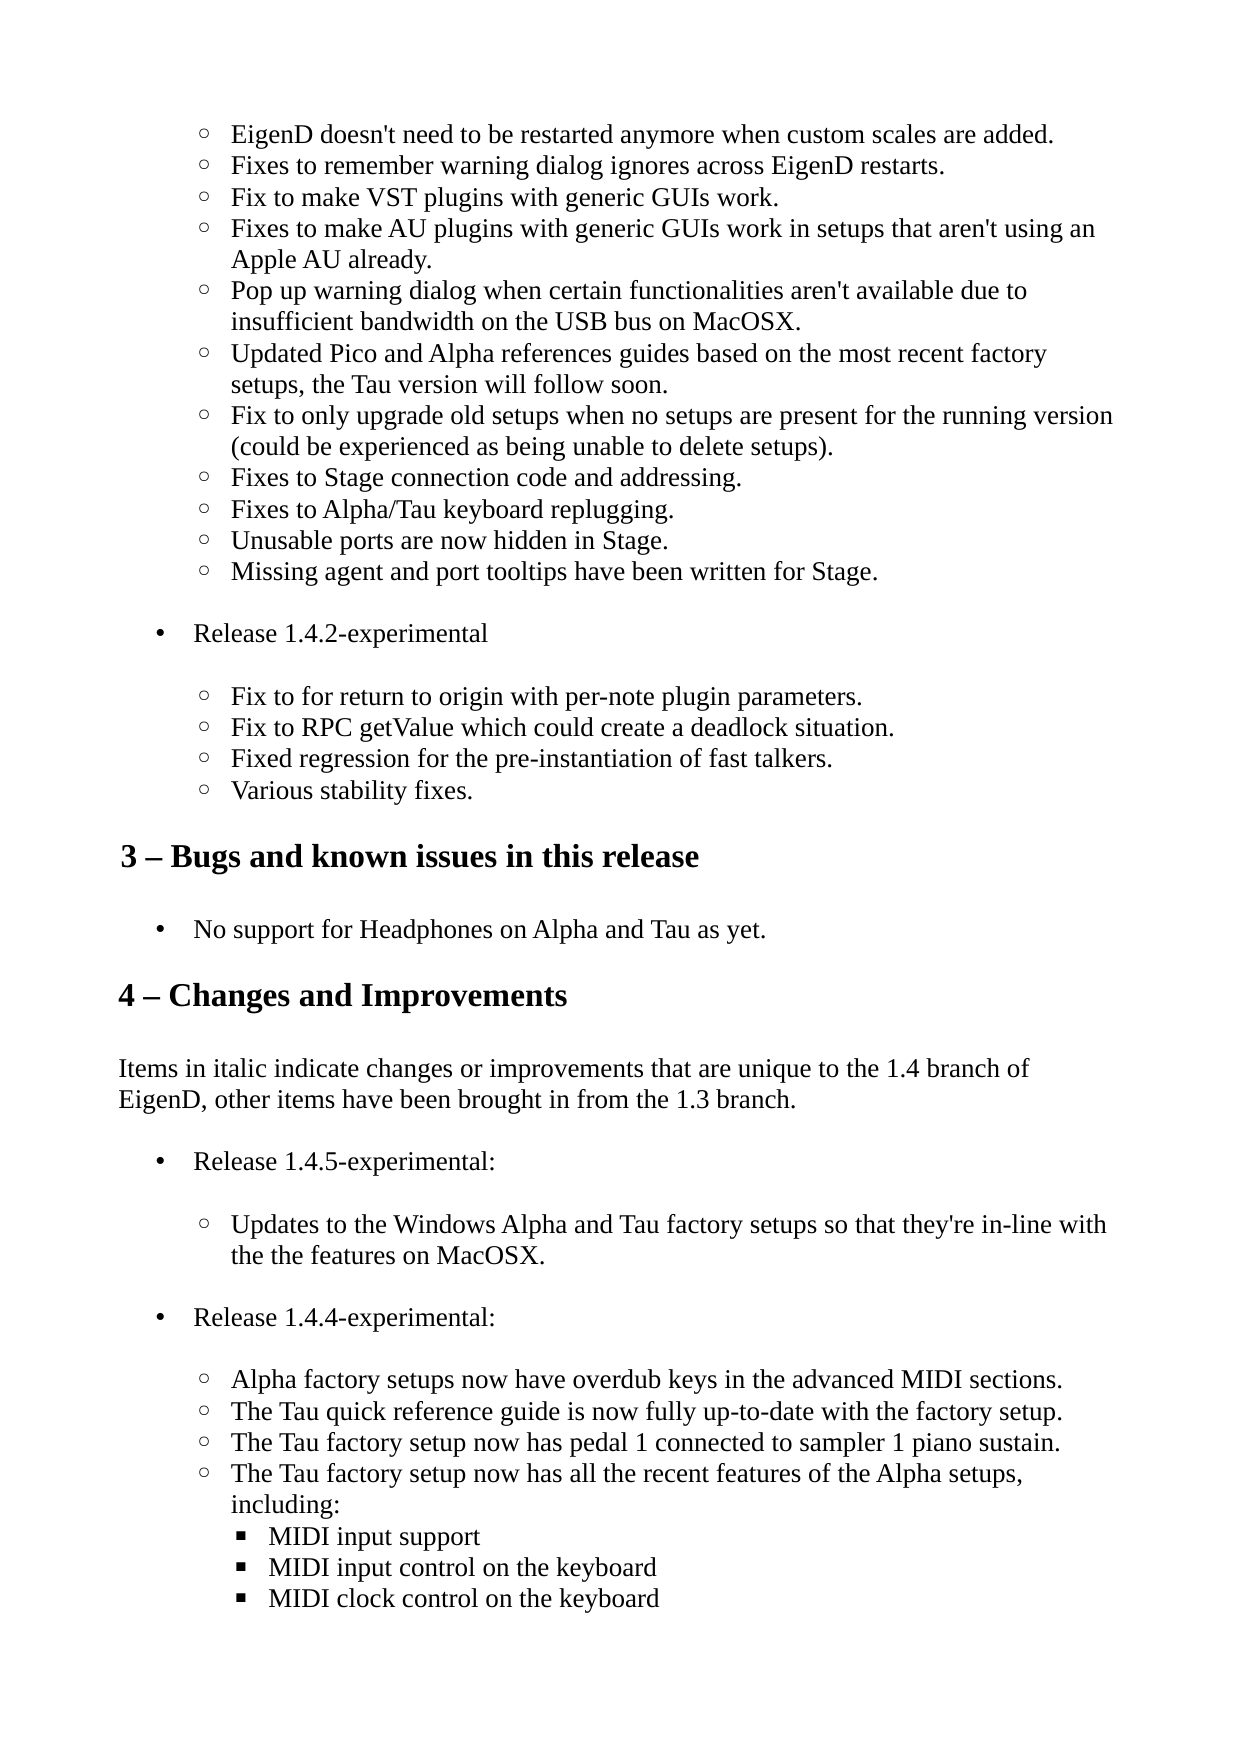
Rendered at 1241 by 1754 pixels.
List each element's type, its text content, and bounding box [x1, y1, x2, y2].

list Fixes to make AU plugins with generic GUIs work in setups that aren't using an Apple AU already. [193, 212, 1122, 274]
list Fix to make VST plugins with generic GUIs work. [193, 181, 1122, 212]
list The Tau factory setup now has pedal 1 connected to sampler 1 piano sustain. [193, 1426, 1122, 1457]
list Release 1.4.5-experimental: [156, 1145, 1122, 1177]
list Fix to only upgrade old setups when no setups are present for the running version (could be experienced as being unable to delete setups). [193, 399, 1122, 461]
list Updates to the Windows Alpha and Tau factory setups so that they're in-line with the the features on MacOSX. [193, 1208, 1122, 1270]
text Items in italic indicate changes or improvements that are unique to the 1.4 branch of EigenD, other items have been brought in from the 1.3 branch. [118, 1052, 1122, 1114]
list Missing agent and port tooltips have been written for Stage. [193, 555, 1122, 618]
list Pop up warning dialog when certain functionalities aren't available due to insufficient bandwidth on the USB bus on MacOSX. [193, 274, 1122, 337]
list Release 1.4.2-experimental [156, 618, 1122, 680]
list Updated Pico and Alpha references guides based on the most recent factory setups, the Tau version will follow soon. [193, 337, 1122, 399]
list Alpha factory setups now have overdub keys in the advanced MIDI sections. [193, 1364, 1122, 1395]
list 3 – Bugs and known issues in this release [83, 836, 1122, 874]
list MIDI input control on the keyboard [231, 1551, 1122, 1582]
list Fixes to remember warning dialog ignores across EigenD restarts. [193, 149, 1122, 181]
list Unusable ports are now hidden in Stage. [193, 524, 1122, 555]
list Release 1.4.4-experimental: [156, 1301, 1122, 1332]
list MIDI input support [231, 1520, 1122, 1551]
list The Tau factory setup now has all the recent features of the Alpha setups, including: [193, 1457, 1122, 1520]
text 4 – Changes and Improvements [118, 975, 1122, 1013]
list The Tau quick reference guide is now fully up-to-date with the factory setup. [193, 1395, 1122, 1426]
list Fixes to Stage connection code and addressing. [193, 461, 1122, 493]
list EigenD doesn't need to be restarted anymore when custom scales are added. [193, 118, 1122, 149]
list Fix to for return to origin with per-note plugin parameters. [193, 680, 1122, 711]
list Various stability fixes. [193, 774, 1122, 805]
list Fixes to Alpha/Tau keyboard replugging. [193, 493, 1122, 524]
list Fix to RPC getValue which could create a deadlock situation. [193, 711, 1122, 742]
list MIDI clock control on the keyboard [231, 1582, 1122, 1613]
list Fixed regression for the pre-instantiation of fast talkers. [193, 742, 1122, 774]
list No support for Headphones on Alpha and Tau as yet. [156, 913, 1122, 944]
